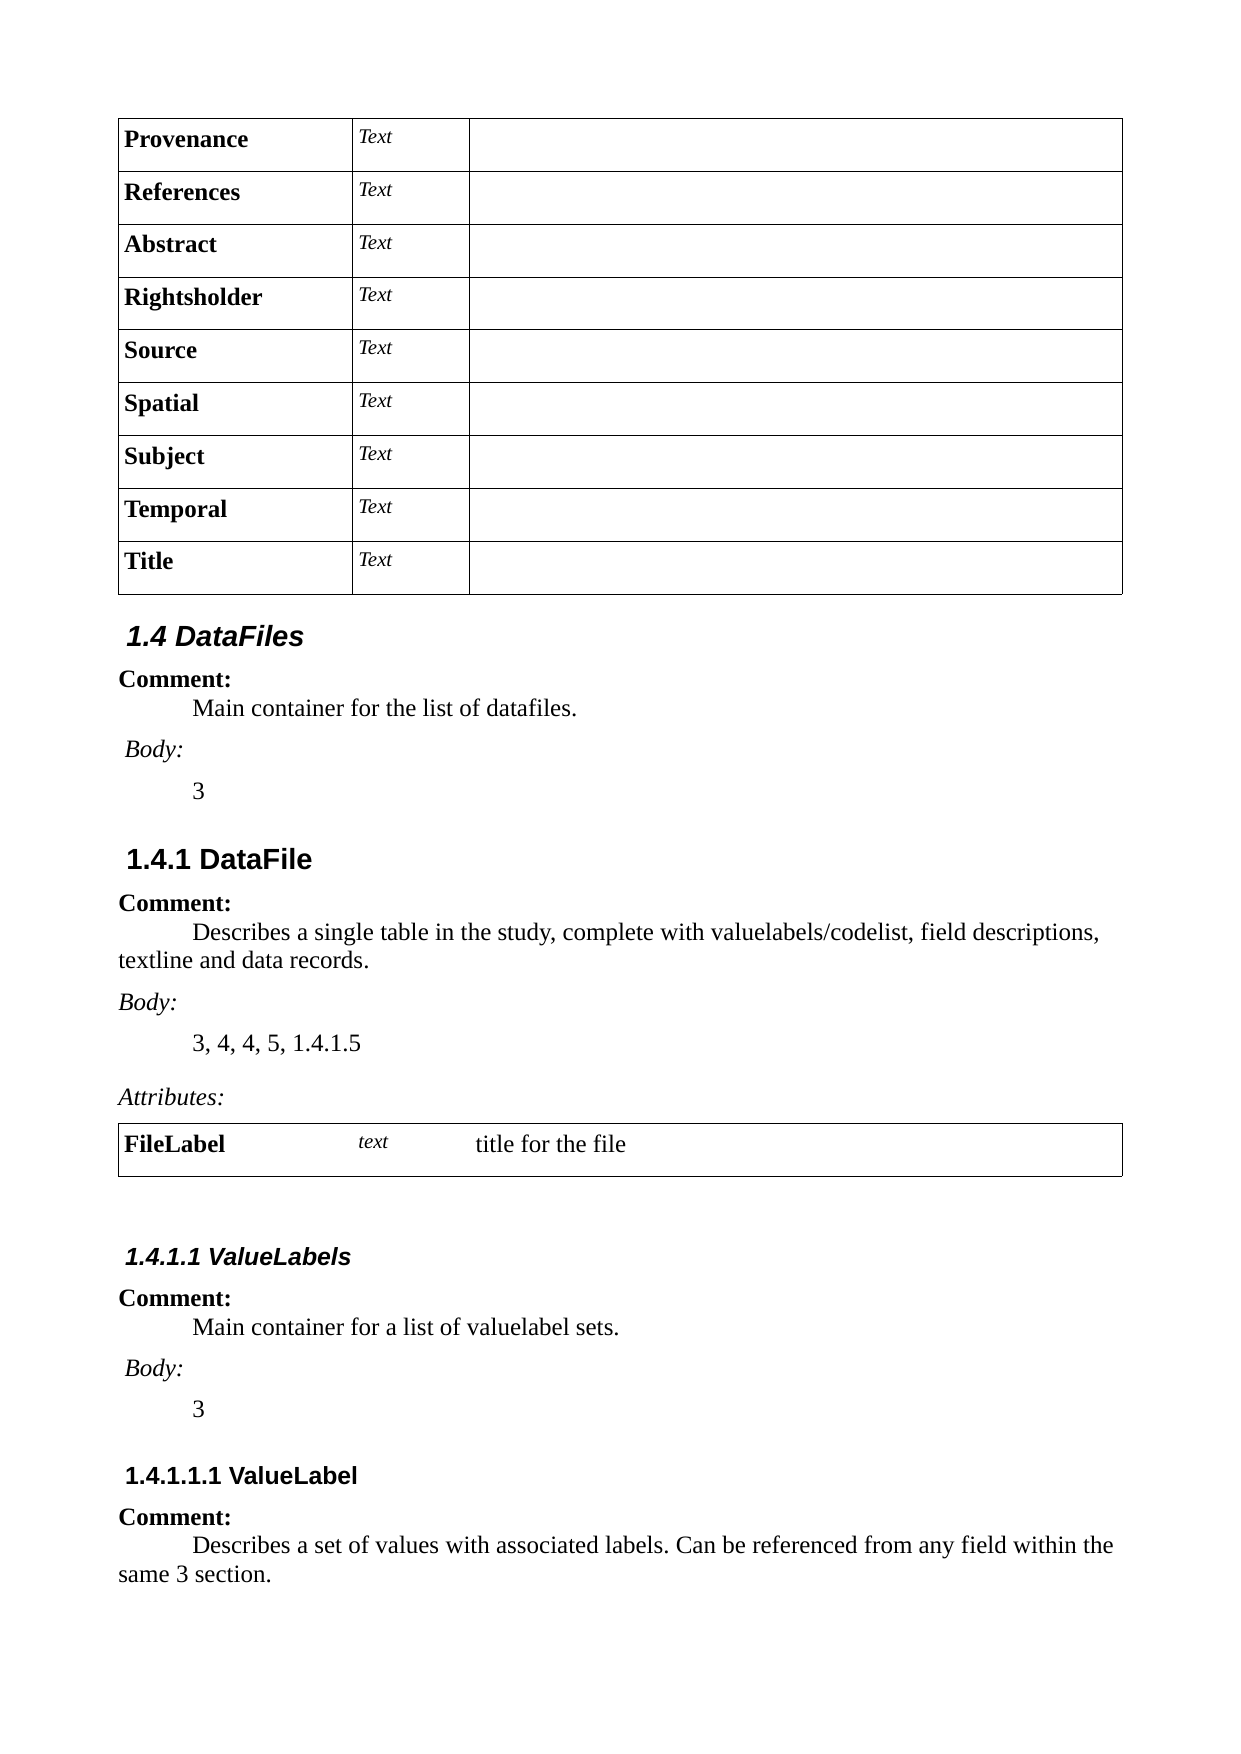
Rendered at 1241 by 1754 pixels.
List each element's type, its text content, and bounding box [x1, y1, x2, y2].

text Comment: [118, 664, 1122, 693]
table_cell Temporal [119, 489, 352, 541]
subtitle DataFiles [118, 618, 1122, 652]
table_cell [470, 225, 1122, 277]
table_cell Text [353, 383, 469, 435]
table_cell Subject [119, 436, 352, 488]
table_cell [470, 383, 1122, 435]
text Comment: [118, 888, 1122, 917]
table_cell Text [353, 172, 469, 224]
text Describes a set of values with associated labels. Can be referenced from any field within the same 3 section. [118, 1531, 1122, 1588]
table_cell Text [353, 330, 469, 382]
subtitle DataFile [118, 842, 1122, 876]
table_cell References [119, 172, 352, 224]
table_cell Abstract [119, 225, 352, 277]
table_cell [470, 172, 1122, 224]
text Comment: [118, 1283, 1122, 1312]
text Describes a single table in the study, complete with valuelabels/codelist, field descriptions, textline and data records. [118, 917, 1122, 974]
table_cell [470, 330, 1122, 382]
table_cell [470, 436, 1122, 488]
text Comment: [118, 1502, 1122, 1531]
table_cell Provenance [119, 119, 352, 171]
table_cell Text [353, 489, 469, 541]
table_header FileLabel [119, 1124, 352, 1176]
table_cell Text [353, 436, 469, 488]
table_cell Title [119, 542, 352, 593]
text Body: [118, 734, 1122, 763]
table_cell Source [119, 330, 352, 382]
table_cell Text [353, 278, 469, 329]
table_cell Text [353, 225, 469, 277]
text Main container for the list of datafiles. [118, 693, 1122, 722]
table_header title for the file [470, 1124, 1122, 1176]
text Body: [118, 987, 1122, 1016]
text 3 [118, 1394, 1122, 1423]
text 3 [118, 776, 1122, 804]
table_cell Text [353, 119, 469, 171]
table_cell [470, 542, 1122, 593]
subtitle ValueLabels [118, 1242, 1122, 1271]
table_header text [353, 1124, 469, 1176]
table_cell Text [353, 542, 469, 593]
text Attributes: [118, 1082, 1122, 1111]
text Main container for a list of valuelabel sets. [118, 1312, 1122, 1341]
table_cell [470, 278, 1122, 329]
table_cell Spatial [119, 383, 352, 435]
table_cell Rightsholder [119, 278, 352, 329]
text 3, 4, 4, 4, 1.4.1.5 [118, 1028, 1122, 1057]
table_cell [470, 119, 1122, 171]
subtitle ValueLabel [118, 1461, 1122, 1489]
text Body: [118, 1353, 1122, 1382]
table_cell [470, 489, 1122, 541]
